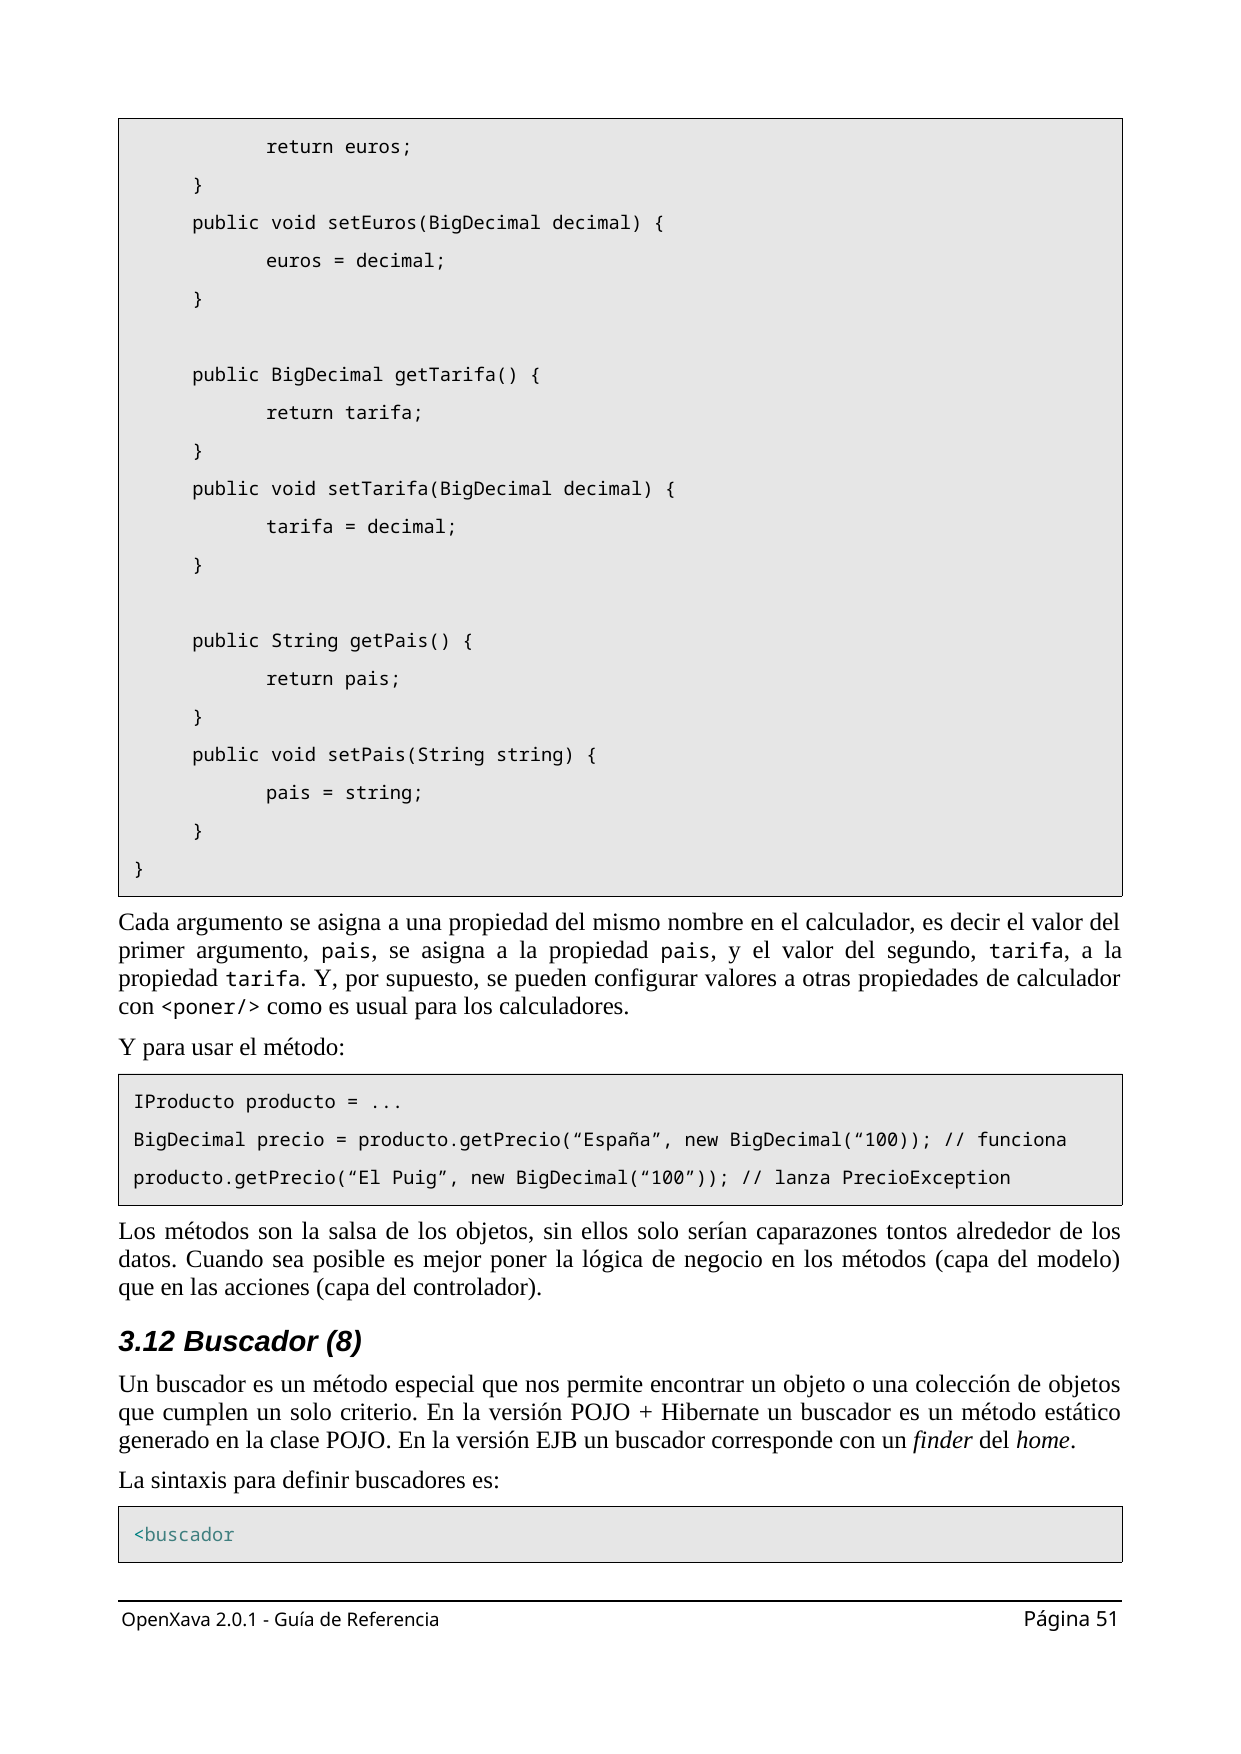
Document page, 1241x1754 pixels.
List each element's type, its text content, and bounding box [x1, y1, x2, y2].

text } [119, 841, 1122, 896]
text } [119, 688, 1122, 726]
subtitle Buscador (8) [118, 1325, 1122, 1358]
text public void setEuros(BigDecimal decimal) { [119, 194, 1122, 232]
text producto.getPrecio(“El Puig”, new BigDecimal(“100”)); // lanza PrecioException [119, 1149, 1122, 1205]
text public void setPais(String string) { [119, 726, 1122, 764]
text public void setTarifa(BigDecimal decimal) { [119, 460, 1122, 498]
text Un buscador es un método especial que nos permite encontrar un objeto o una colección de objetos que cumplen un solo criterio. En la versión POJO + Hibernate un buscador es un método estático generado en la clase POJO. En la versión EJB un buscador corresponde con un finder del home. [118, 1371, 1122, 1454]
text } [119, 270, 1122, 308]
text } [119, 422, 1122, 460]
text <buscador [119, 1507, 1122, 1562]
text return tarifa; [119, 384, 1122, 422]
text } [119, 536, 1122, 574]
text pais = string; [119, 764, 1122, 802]
text Y para usar el método: [118, 1033, 1122, 1061]
text BigDecimal precio = producto.getPrecio(“España”, new BigDecimal(“100)); // funciona [119, 1111, 1122, 1149]
text IProducto producto = ... [119, 1075, 1122, 1111]
text public BigDecimal getTarifa() { [119, 346, 1122, 384]
text Los métodos son la salsa de los objetos, sin ellos solo serían caparazones tontos alrededor de los datos. Cuando sea posible es mejor poner la lógica de negocio en los métodos (capa del modelo) que en las acciones (capa del controlador). [118, 1217, 1122, 1300]
text } [119, 802, 1122, 841]
text } [119, 156, 1122, 194]
text Cada argumento se asigna a una propiedad del mismo nombre en el calculador, es decir el valor del primer argumento, pais, se asigna a la propiedad pais, y el valor del segundo, tarifa, a la propiedad tarifa. Y, por supuesto, se pueden configurar valores a otras propiedades de calculador con <poner/> como es usual para los calculadores. [118, 908, 1122, 1021]
text public String getPais() { [119, 612, 1122, 650]
text return euros; [119, 119, 1122, 156]
text return pais; [119, 650, 1122, 688]
text euros = decimal; [119, 232, 1122, 270]
text La sintaxis para definir buscadores es: [118, 1466, 1122, 1494]
text tarifa = decimal; [119, 498, 1122, 536]
